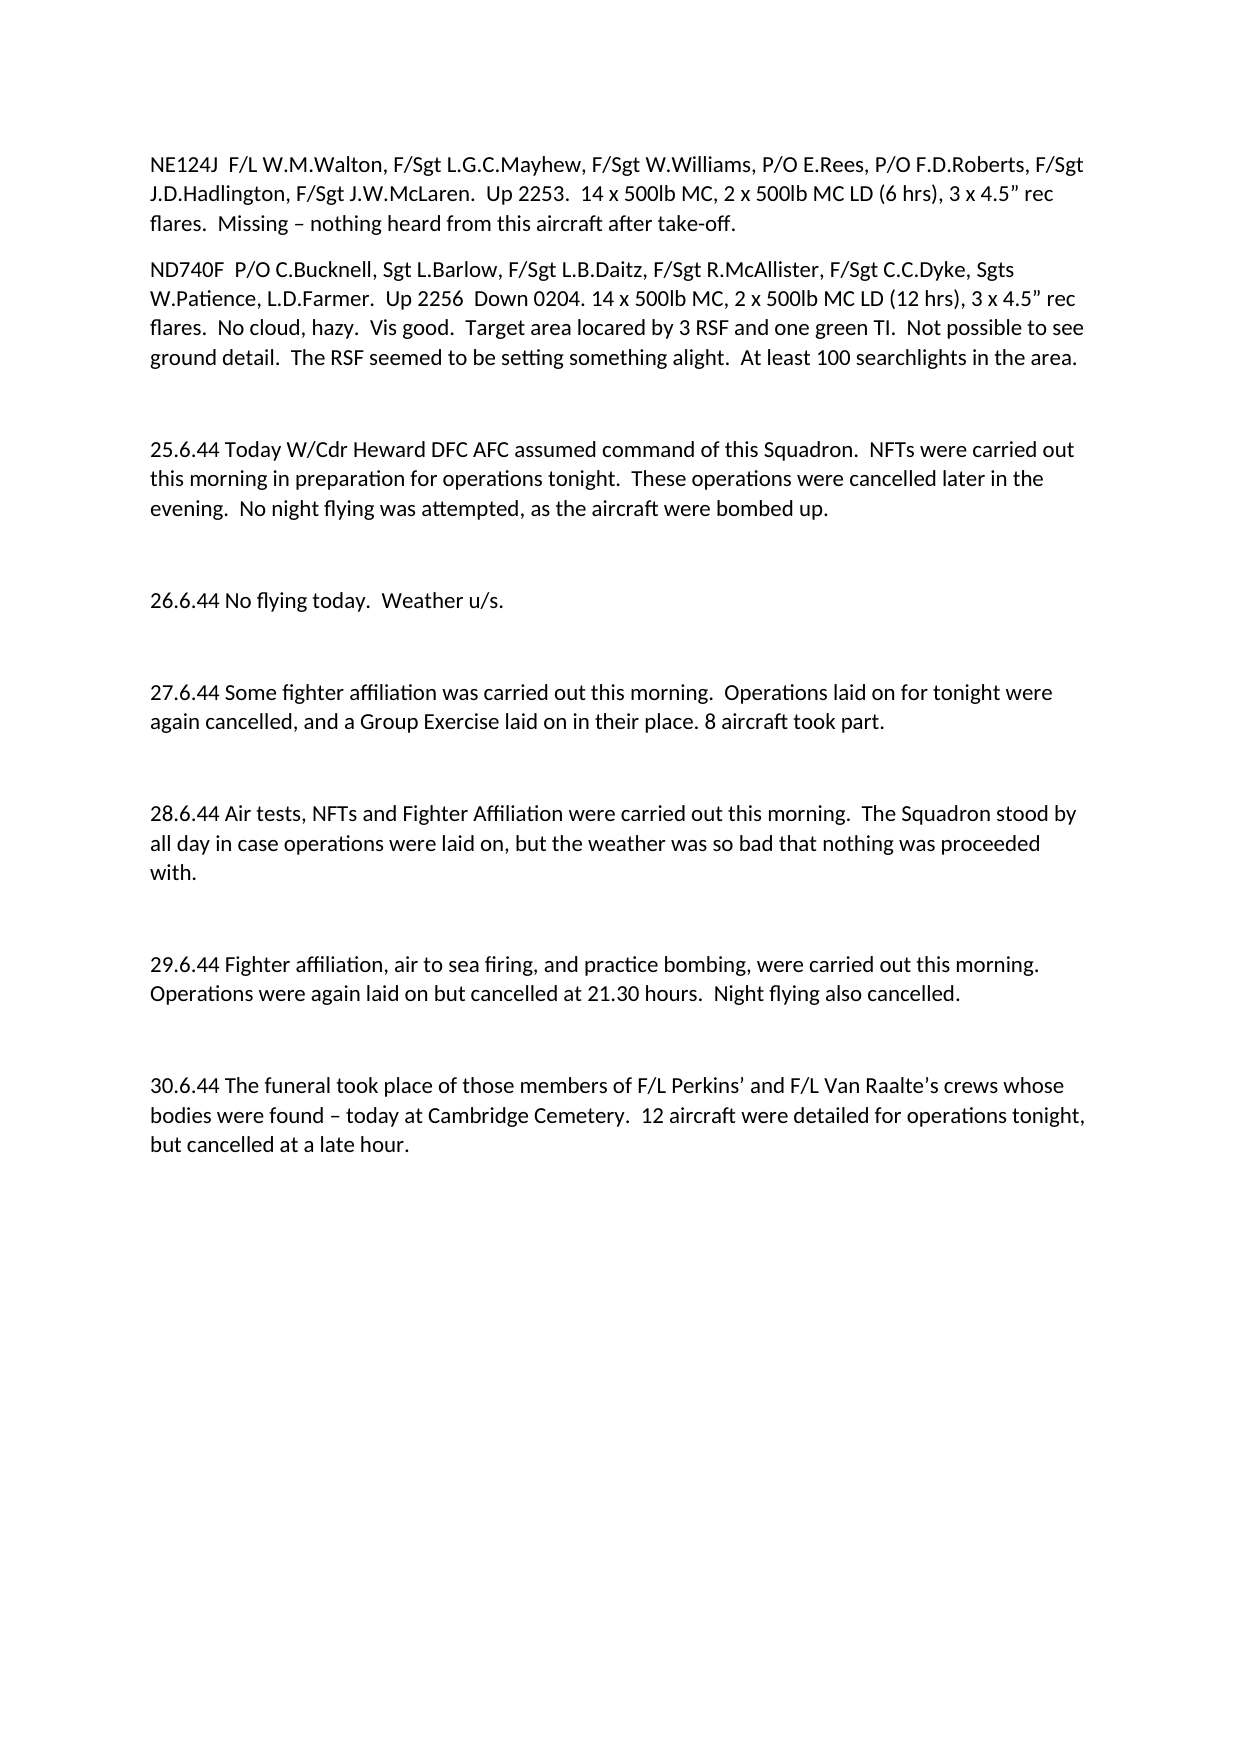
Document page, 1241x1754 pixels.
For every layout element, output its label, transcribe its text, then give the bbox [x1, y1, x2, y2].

text 27.6.44 Some fighter affiliation was carried out this morning. Operations laid on for tonight were again cancelled, and a Group Exercise laid on in their place. 8 aircraft took part. [150, 678, 1090, 735]
text 29.6.44 Fighter affiliation, air to sea firing, and practice bombing, were carried out this morning. Operations were again laid on but cancelled at 21.30 hours. Night flying also cancelled. [150, 950, 1090, 1008]
text 26.6.44 No flying today. Weather u/s. [150, 586, 1090, 614]
text 28.6.44 Air tests, NFTs and Fighter Affiliation were carried out this morning. The Squadron stood by all day in case operations were laid on, but the weather was so bad that nothing was proceeded with. [150, 799, 1090, 886]
text ND740F P/O C.Bucknell, Sgt L.Barlow, F/Sgt L.B.Daitz, F/Sgt R.McAllister, F/Sgt C.C.Dyke, Sgts W.Patience, L.D.Farmer. Up 2256 Down 0204. 14 x 500lb MC, 2 x 500lb MC LD (12 hrs), 3 x 4.5” rec flares. No cloud, hazy. Vis good. Target area locared by 3 RSF and one green TI. Not possible to see ground detail. The RSF seemed to be setting something alight. At least 100 searchlights in the area. [150, 255, 1090, 371]
text 25.6.44 Today W/Cdr Heward DFC AFC assumed command of this Squadron. NFTs were carried out this morning in preparation for operations tonight. These operations were cancelled later in the evening. No night flying was attempted, as the aircraft were bombed up. [150, 435, 1090, 522]
text NE124J F/L W.M.Walton, F/Sgt L.G.C.Mayhew, F/Sgt W.Williams, P/O E.Rees, P/O F.D.Roberts, F/Sgt J.D.Hadlington, F/Sgt J.W.McLaren. Up 2253. 14 x 500lb MC, 2 x 500lb MC LD (6 hrs), 3 x 4.5” rec flares. Missing – nothing heard from this aircraft after take-off. [150, 150, 1090, 237]
text 30.6.44 The funeral took place of those members of F/L Perkins’ and F/L Van Raalte’s crews whose bodies were found – today at Cambridge Cemetery. 12 aircraft were detailed for operations tonight, but cancelled at a late hour. [150, 1072, 1090, 1158]
